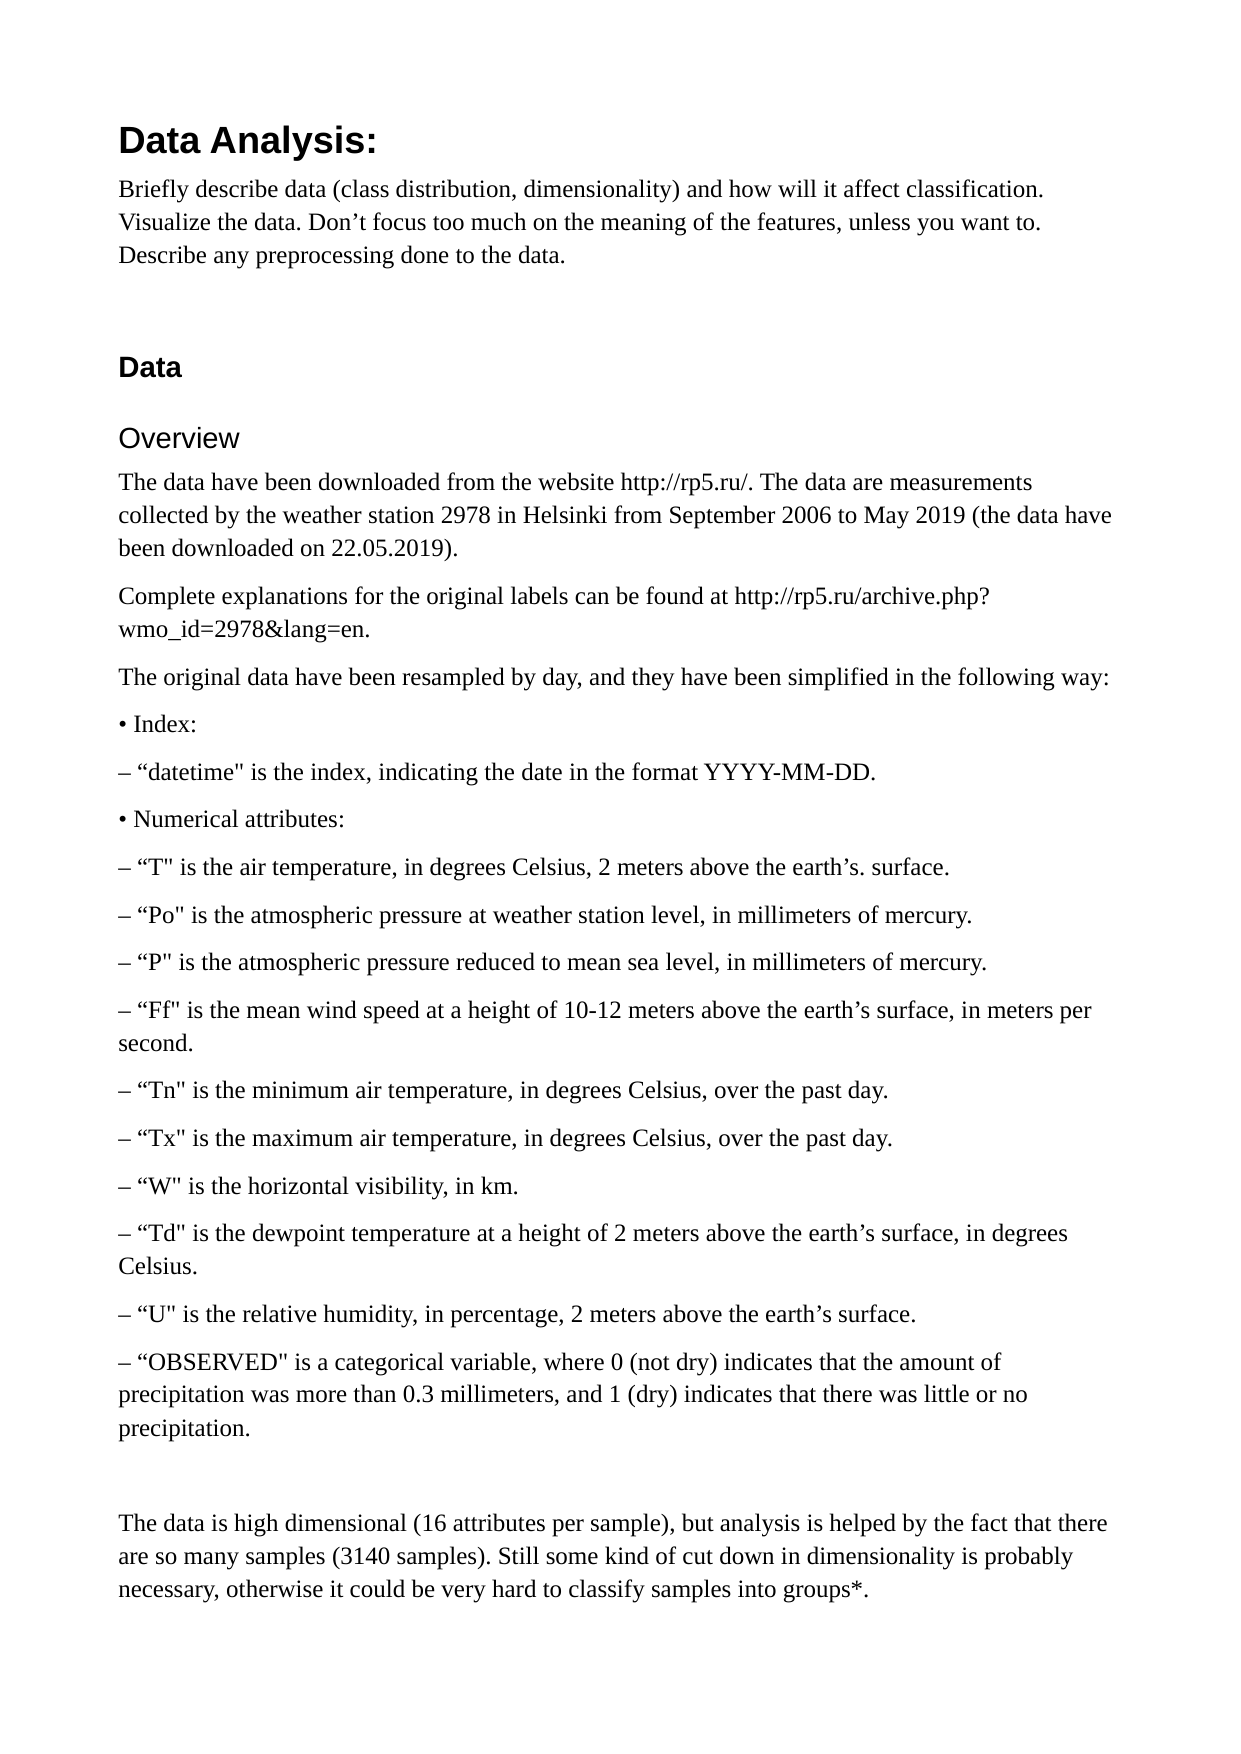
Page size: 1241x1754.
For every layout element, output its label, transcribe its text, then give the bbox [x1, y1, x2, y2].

subtitle Data [118, 350, 1122, 384]
text – “W" is the horizontal visibility, in km. [118, 1171, 1122, 1199]
text – “Ff" is the mean wind speed at a height of 10-12 meters above the earth’s surface, in meters per second. [118, 995, 1122, 1057]
text – “T" is the air temperature, in degrees Celsius, 2 meters above the earth’s. surface. [118, 852, 1122, 881]
subtitle Data Analysis: [118, 118, 1122, 162]
text – “U" is the relative humidity, in percentage, 2 meters above the earth’s surface. [118, 1299, 1122, 1328]
text – “Td" is the dewpoint temperature at a height of 2 meters above the earth’s surface, in degrees Celsius. [118, 1218, 1122, 1280]
text The data have been downloaded from the website http://rp5.ru/. The data are measurements collected by the weather station 2978 in Helsinki from September 2006 to May 2019 (the data have been downloaded on 22.05.2019). [118, 467, 1122, 562]
text – “datetime" is the index, indicating the date in the format YYYY-MM-DD. [118, 757, 1122, 786]
text Complete explanations for the original labels can be found at http://rp5.ru/archive.php?wmo_id=2978&lang=en. [118, 581, 1122, 643]
text – “OBSERVED" is a categorical variable, where 0 (not dry) indicates that the amount of precipitation was more than 0.3 millimeters, and 1 (dry) indicates that there was little or no precipitation. [118, 1347, 1122, 1441]
text Briefly describe data (class distribution, dimensionality) and how will it affect classification. Visualize the data. Don’t focus too much on the meaning of the features, unless you want to. Describe any preprocessing done to the data. [118, 174, 1122, 269]
text • Index: [118, 709, 1122, 738]
text The data is high dimensional (16 attributes per sample), but analysis is helped by the fact that there are so many samples (3140 samples). Still some kind of cut down in dimensionality is probably necessary, otherwise it could be very hard to classify samples into groups*. [118, 1508, 1122, 1603]
text • Numerical attributes: [118, 804, 1122, 833]
text – “Tn" is the minimum air temperature, in degrees Celsius, over the past day. [118, 1076, 1122, 1104]
subtitle Overview [118, 421, 1122, 455]
text – “P" is the atmospheric pressure reduced to mean sea level, in millimeters of mercury. [118, 947, 1122, 976]
text – “Po" is the atmospheric pressure at weather station level, in millimeters of mercury. [118, 900, 1122, 928]
text The original data have been resampled by day, and they have been simplified in the following way: [118, 662, 1122, 690]
text – “Tx" is the maximum air temperature, in degrees Celsius, over the past day. [118, 1123, 1122, 1152]
